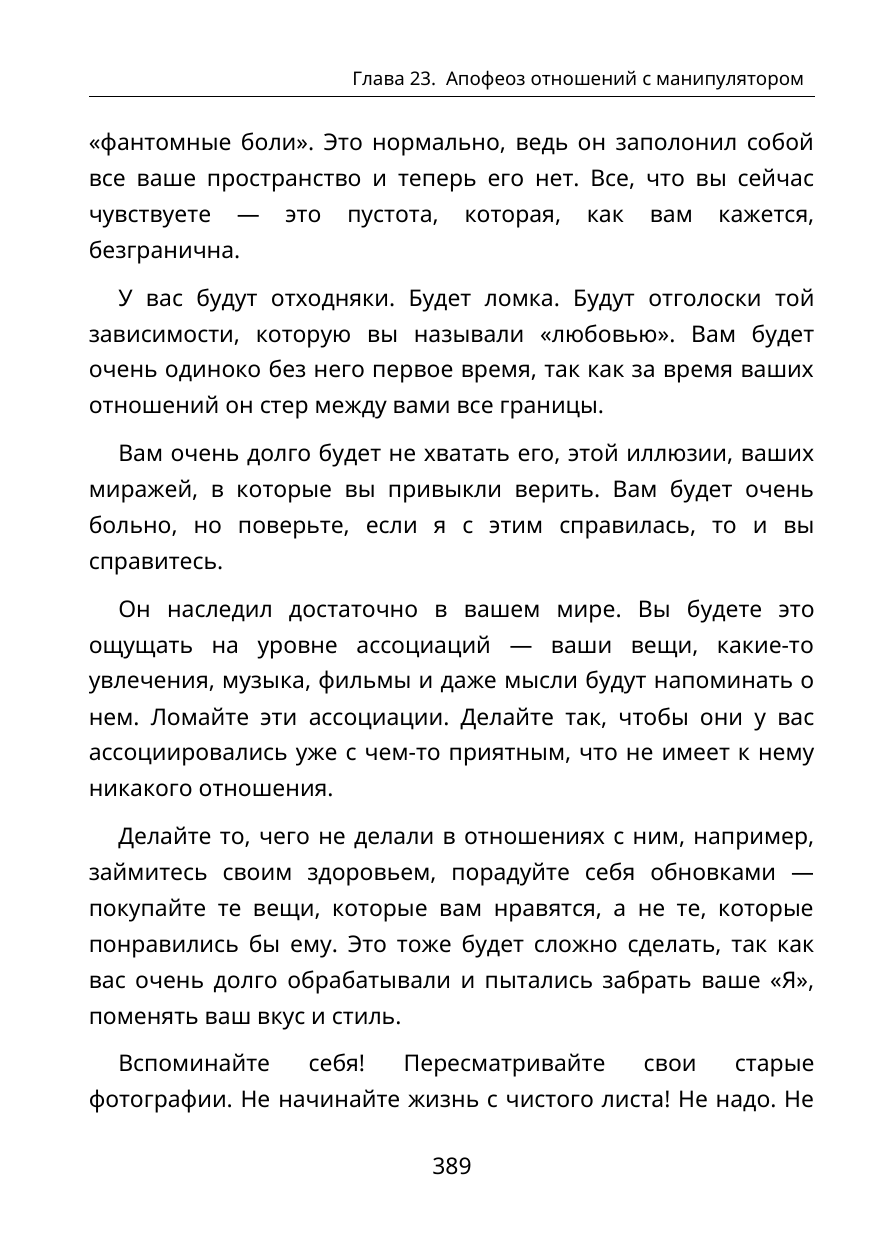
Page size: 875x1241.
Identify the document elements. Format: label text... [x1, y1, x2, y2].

text Он наследил достаточно в вашем мире. Вы будете это ощущать на уровне ассоциаций — ваши вещи, какие-то увлечения, музыка, фильмы и даже мысли будут напоминать о нем. Ломайте эти ассоциации. Делайте так, чтобы они у вас ассоциировались уже с чем-то приятным, что не имеет к нему никакого отношения. [88, 593, 815, 803]
text Вам очень долго будет не хватать его, этой иллюзии, ваших миражей, в которые вы привыкли верить. Вам будет очень больно, но поверьте, если я с этим справилась, то и вы справитесь. [88, 437, 815, 576]
text У вас будут отходняки. Будет ломка. Будут отголоски той зависимости, которую вы называли «любовью». Вам будет очень одиноко без него первое время, так как за время ваших отношений он стер между вами все границы. [88, 282, 815, 421]
text «фантомные боли». Это нормально, ведь он заполонил собой все ваше пространство и теперь его нет. Все, что вы сейчас чувствуете — это пустота, которая, как вам кажется, безгранична. [88, 126, 815, 265]
text Делайте то, чего не делали в отношениях с ним, например, займитесь своим здоровьем, порадуйте себя обновками — покупайте те вещи, которые вам нравятся, а не те, которые понравились бы ему. Это тоже будет сложно сделать, так как вас очень долго обрабатывали и пытались забрать ваше «Я», поменять ваш вкус и стиль. [88, 820, 815, 1031]
text Вспоминайте себя! Пересматривайте свои старые фотографии. Не начинайте жизнь с чистого листа! Не надо. Не [88, 1047, 815, 1114]
